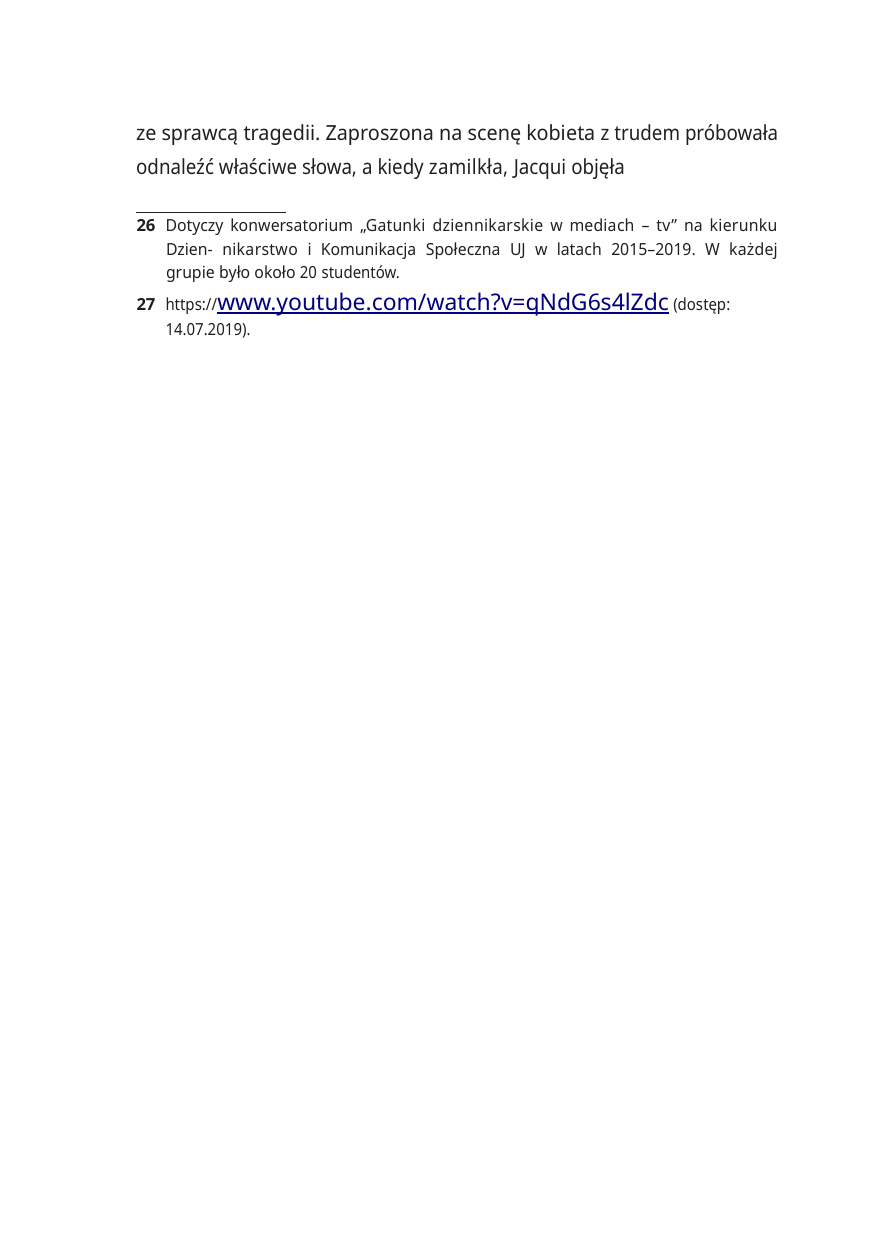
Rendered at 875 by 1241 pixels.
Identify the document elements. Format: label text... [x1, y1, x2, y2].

list Dotyczy konwersatorium „Gatunki dziennikarskie w mediach – tv” na kierunku Dzien- nikarstwo i Komunikacja Społeczna UJ w latach 2015–2019. W każdej grupie było około 20 studentów. [136, 214, 778, 283]
list https://www.youtube.com/watch?v=qNdG6s4lZdc (dostęp: 14.07.2019). [136, 286, 791, 340]
text ze sprawcą tragedii. Zaproszona na scenę kobieta z trudem próbowała odnaleźć właściwe słowa, a kiedy zamilkła, Jacqui objęła [136, 118, 779, 181]
